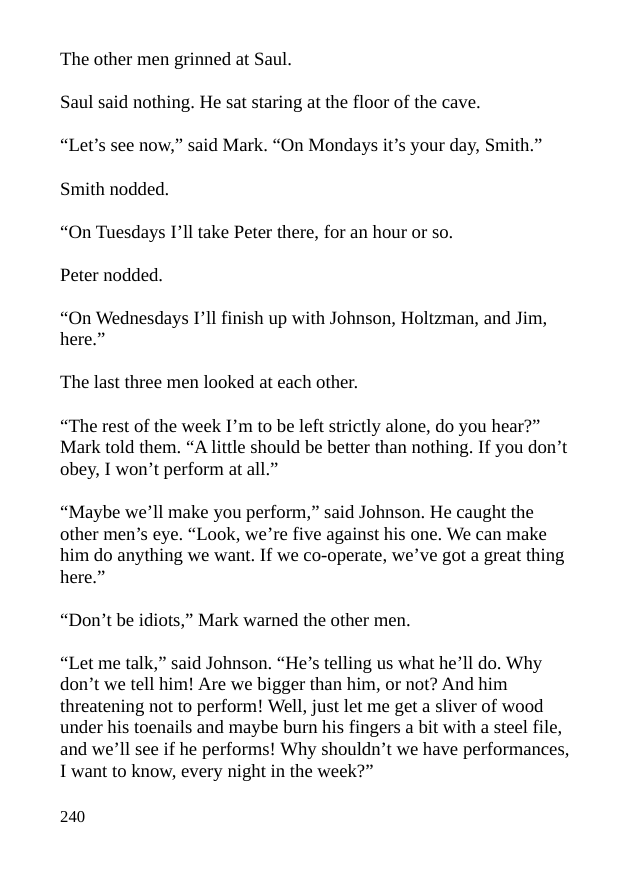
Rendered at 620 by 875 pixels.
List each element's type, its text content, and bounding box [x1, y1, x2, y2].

text The other men grinned at Saul. Saul said nothing. He sat staring at the floor of the cave. “Let’s see now,” said Mark. “On Mondays it’s your day, Smith.” Smith nodded. “On Tuesdays I’ll take Peter there, for an hour or so. Peter nodded. “On Wednesdays I’ll finish up with Johnson, Holtzman, and Jim, here.” The last three men looked at each other. “The rest of the week I’m to be left strictly alone, do you hear?” Mark told them. “A little should be better than nothing. If you don’t obey, I won’t perform at all.” “Maybe we’ll make you perform,” said Johnson. He caught the other men’s eye. “Look, we’re five against his one. We can make him do anything we want. If we co-operate, we’ve got a great thing here.” “Don’t be idiots,” Mark warned the other men. “Let me talk,” said Johnson. “He’s telling us what he’ll do. Why don’t we tell him! Are we bigger than him, or not? And him threatening not to perform! Well, just let me get a sliver of wood under his toenails and maybe burn his fingers a bit with a steel file, and we’ll see if he performs! Why shouldn’t we have performances, I want to know, every night in the week?” [60, 48, 571, 781]
